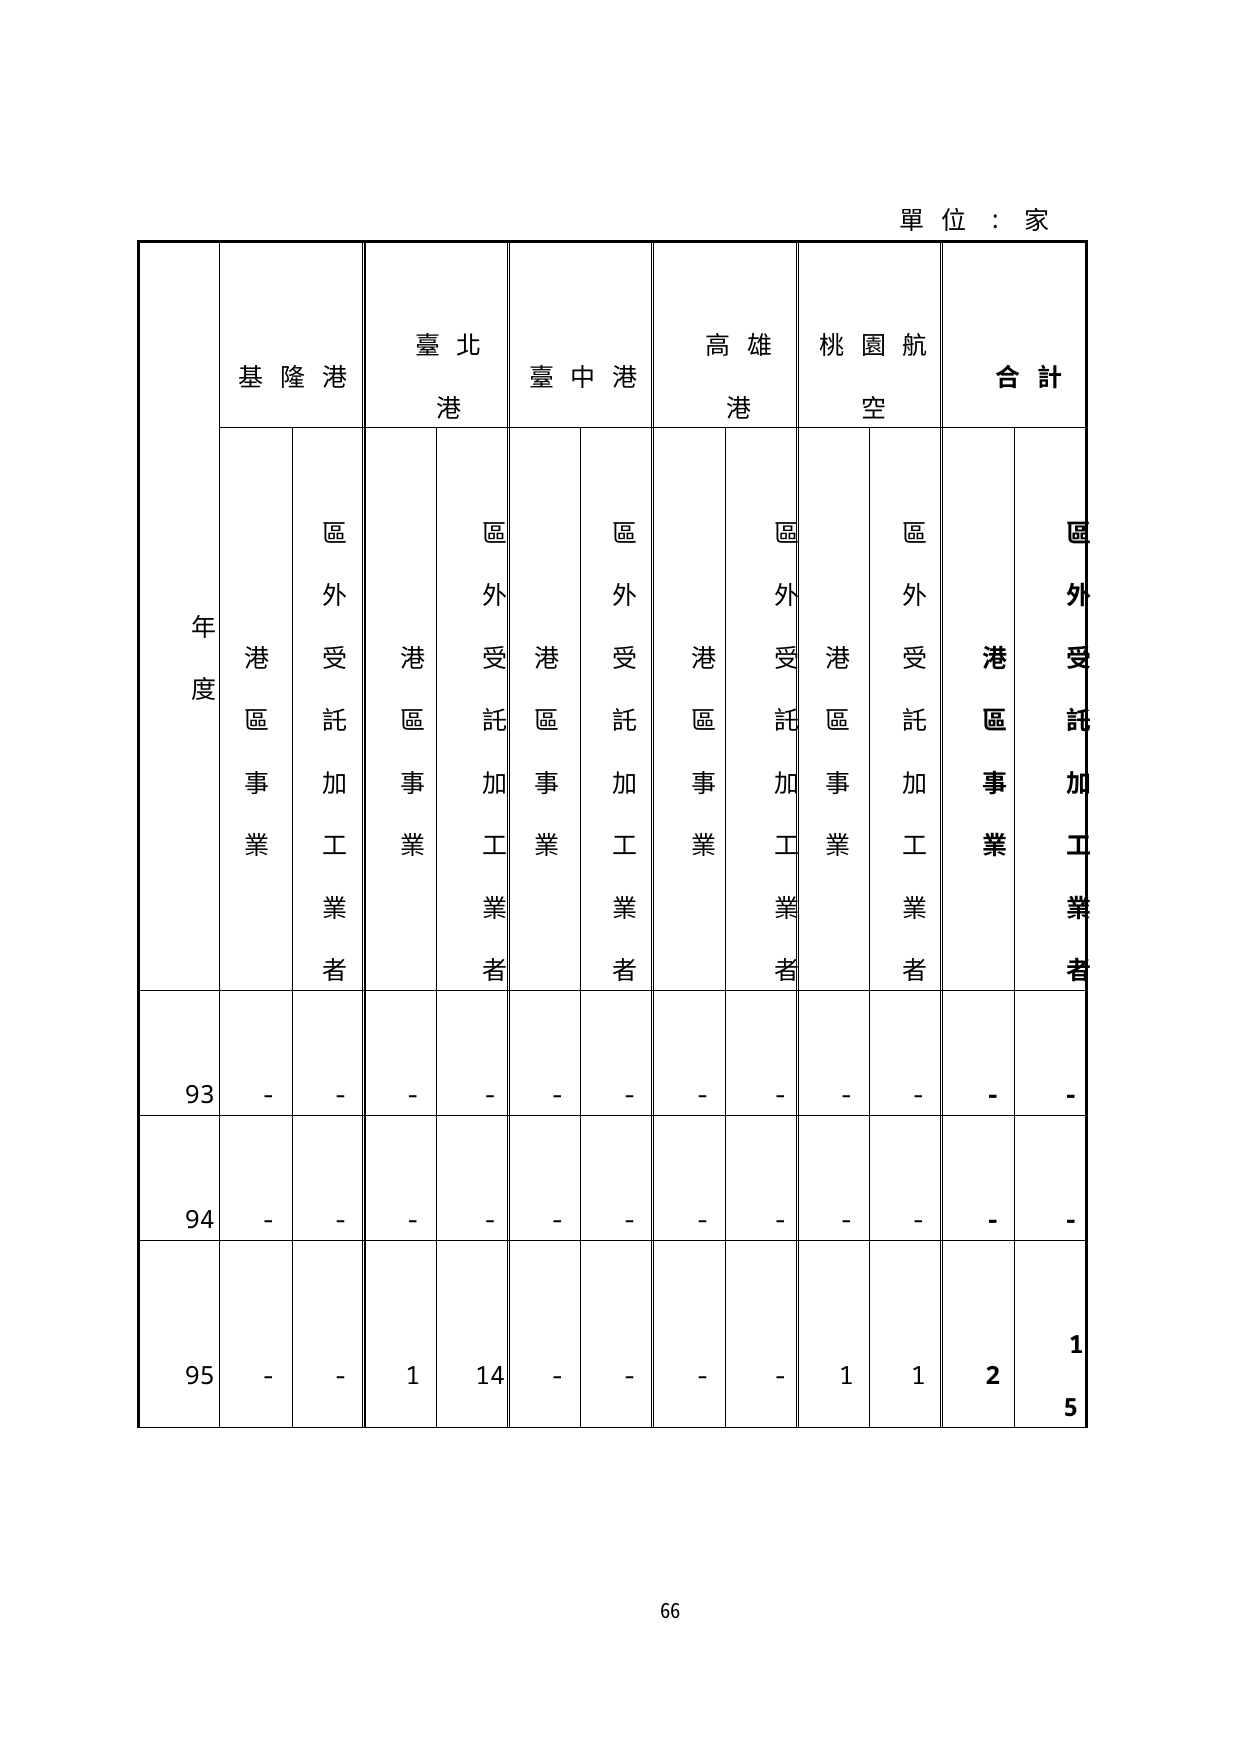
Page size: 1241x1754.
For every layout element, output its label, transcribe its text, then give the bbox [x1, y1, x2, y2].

table_cell - [581, 1116, 651, 1240]
table_cell - [654, 1116, 725, 1240]
table_cell 區外受託加工業者 [726, 428, 796, 990]
table_cell - [870, 1116, 940, 1240]
table_cell 15 [1015, 1241, 1085, 1427]
table_cell - [510, 1116, 580, 1240]
table_cell 2 [943, 1241, 1014, 1427]
table_cell - [870, 991, 940, 1115]
table_cell - [293, 991, 362, 1115]
table_cell - [366, 1116, 436, 1240]
table_header 桃園航空 [799, 243, 940, 427]
table_cell - [726, 1241, 796, 1427]
table_cell - [220, 1116, 292, 1240]
table_cell - [581, 1241, 651, 1427]
table_cell - [293, 1116, 362, 1240]
table_cell - [581, 991, 651, 1115]
table_cell 港區事業 [799, 428, 869, 990]
table_cell 94 [140, 1116, 219, 1240]
table_cell - [293, 1241, 362, 1427]
table_cell - [1015, 991, 1085, 1115]
table_cell 14 [437, 1241, 507, 1427]
table_cell 95 [140, 1241, 219, 1427]
table_cell 1 [799, 1241, 869, 1427]
table_header 臺中港 [510, 243, 651, 427]
table_cell - [437, 1116, 507, 1240]
table_header 合計 [943, 243, 1085, 427]
table_cell - [726, 1116, 796, 1240]
table_cell - [220, 1241, 292, 1427]
table_cell 1 [366, 1241, 436, 1427]
table_cell - [437, 991, 507, 1115]
table_cell 區外受託加工業者 [581, 428, 651, 990]
text 單位:家 [168, 177, 1058, 240]
table_cell 港區事業 [943, 428, 1014, 990]
table_cell - [220, 991, 292, 1115]
table_cell - [366, 991, 436, 1115]
table_cell - [726, 991, 796, 1115]
table_header 年度 [140, 243, 219, 990]
table_cell 1 [870, 1241, 940, 1427]
table_cell 區外受託加工業者 [437, 428, 507, 990]
table_cell - [510, 991, 580, 1115]
table_cell - [799, 991, 869, 1115]
table_cell - [799, 1116, 869, 1240]
table_header 高雄港 [654, 243, 796, 427]
table_header 臺北港 [366, 243, 507, 427]
table_cell - [1015, 1116, 1085, 1240]
table_cell 區外受託加工業者 [870, 428, 940, 990]
table_cell - [654, 1241, 725, 1427]
table_header 基隆港 [220, 243, 362, 427]
table_cell 93 [140, 991, 219, 1115]
table_cell 港區事業 [220, 428, 292, 990]
table_cell - [943, 1116, 1014, 1240]
table_cell - [654, 991, 725, 1115]
table_cell - [943, 991, 1014, 1115]
table_cell 港區事業 [366, 428, 436, 990]
table_cell 區外受託加工業者 [1015, 428, 1085, 990]
table_cell - [510, 1241, 580, 1427]
table_cell 港區事業 [510, 428, 580, 990]
table_cell 港區事業 [654, 428, 725, 990]
table_cell 區外受託加工業者 [293, 428, 362, 990]
